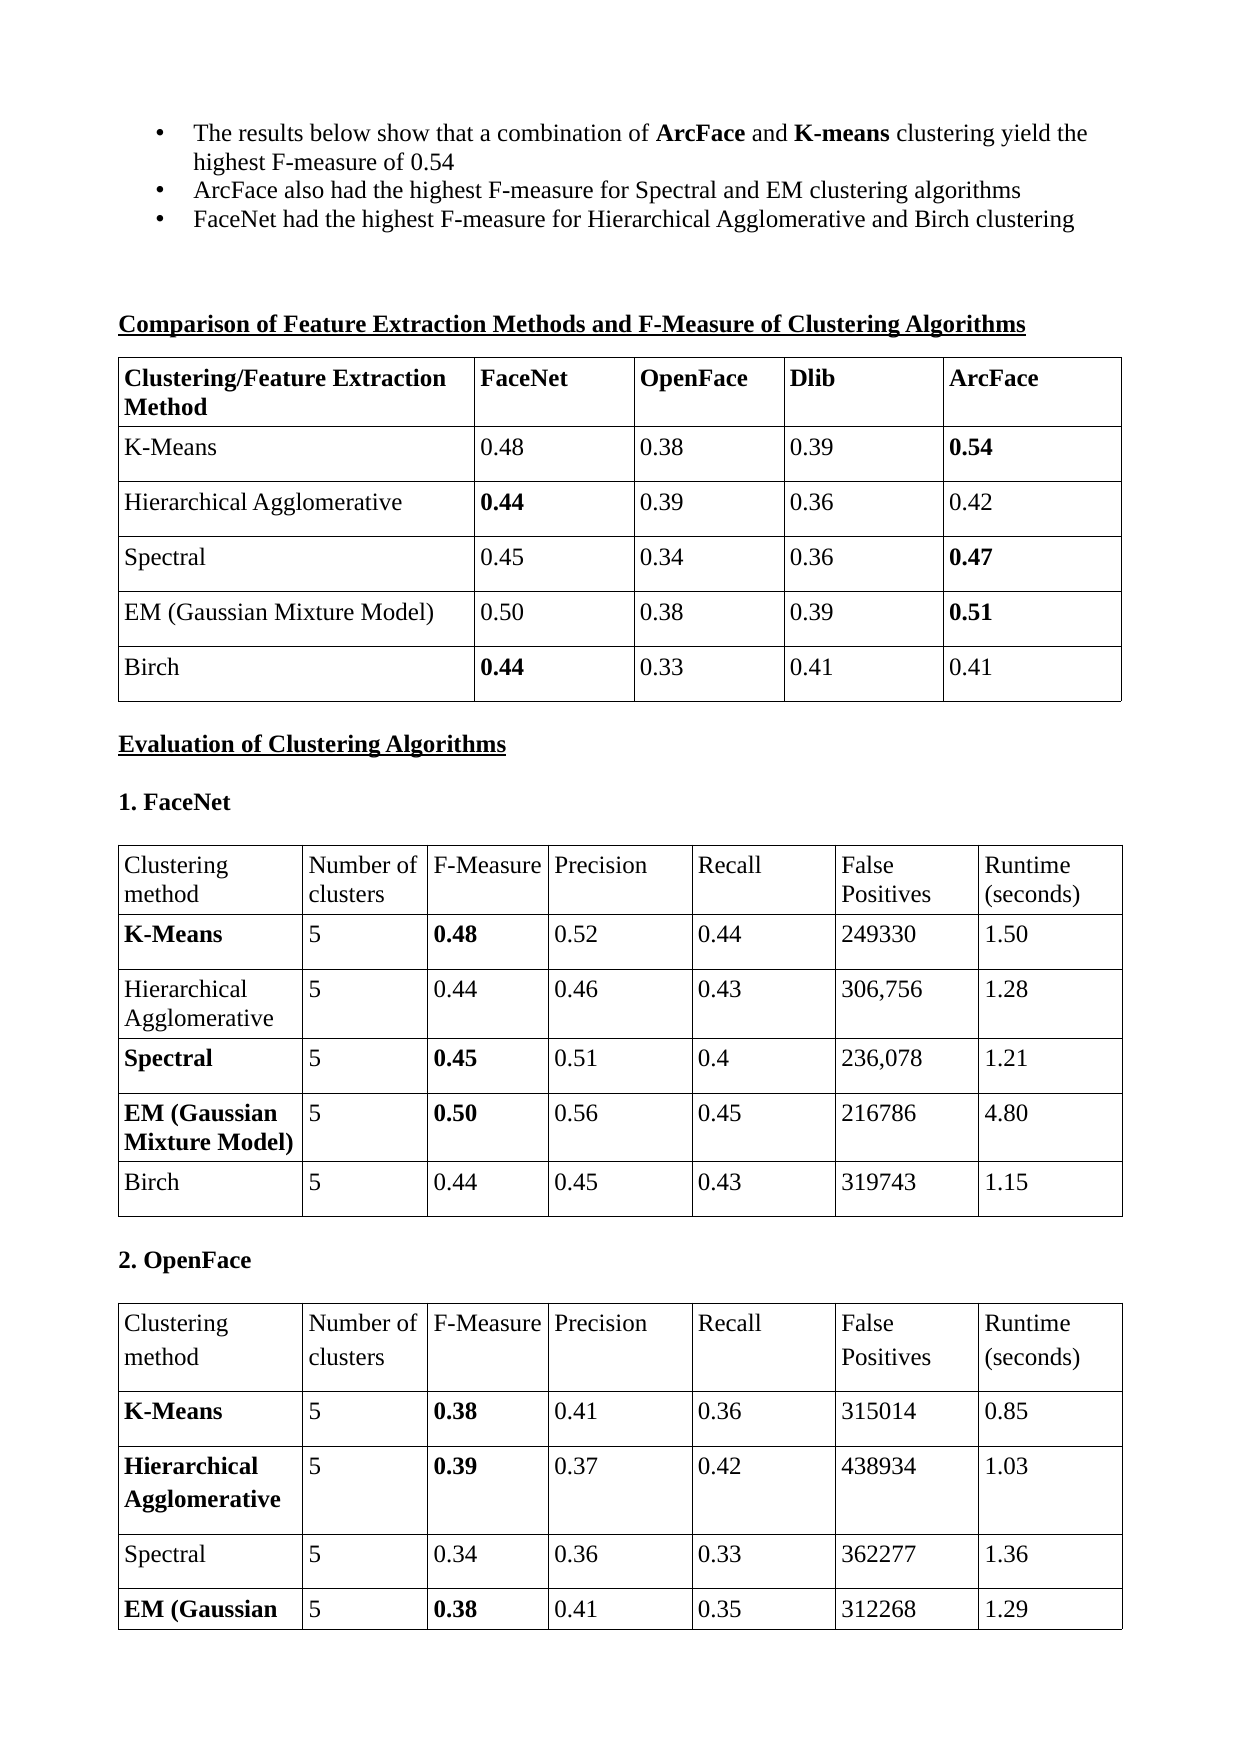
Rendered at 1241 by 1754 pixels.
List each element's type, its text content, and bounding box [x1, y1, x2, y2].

table_cell 0.45 [428, 1039, 548, 1092]
table_cell 5 [303, 915, 427, 968]
table_header Runtime (seconds) [979, 846, 1122, 913]
table_cell 0.33 [635, 647, 784, 701]
table_cell EM (Gaussian Mixture Model) [119, 592, 474, 646]
table_header Number of clusters [303, 1304, 427, 1391]
table_cell 0.38 [635, 592, 784, 646]
table_cell 5 [303, 1094, 427, 1161]
table_cell 0.45 [549, 1162, 692, 1216]
table_cell 0.35 [693, 1589, 835, 1629]
table_cell 0.4 [693, 1039, 835, 1092]
table_header Number of clusters [303, 846, 427, 913]
text 1. FaceNet [118, 787, 1122, 816]
table_cell 249330 [836, 915, 978, 968]
table_cell 0.34 [428, 1535, 548, 1588]
table_cell 0.42 [944, 482, 1121, 536]
table_cell Hierarchical Agglomerative [119, 970, 302, 1037]
table_cell 319743 [836, 1162, 978, 1216]
table_cell 0.44 [475, 482, 634, 536]
table_cell EM (Gaussian [119, 1589, 302, 1629]
text Evaluation of Clustering Algorithms [118, 729, 1122, 758]
table_cell 0.34 [635, 537, 784, 591]
table_header Precision [549, 846, 692, 913]
table_cell 5 [303, 1039, 427, 1092]
table_header Runtime (seconds) [979, 1304, 1122, 1391]
table_cell 0.43 [693, 1162, 835, 1216]
table_header Dlib [785, 358, 943, 426]
table_cell 0.51 [549, 1039, 692, 1092]
table_cell 0.44 [693, 915, 835, 968]
text Comparison of Feature Extraction Methods and F-Measure of Clustering Algorithms [118, 309, 1122, 338]
table_header Clustering method [119, 1304, 302, 1391]
table_cell 0.36 [785, 482, 943, 536]
text 2. OpenFace [118, 1245, 1122, 1274]
table_cell 5 [303, 1447, 427, 1533]
table_cell 0.44 [428, 970, 548, 1037]
table_cell 0.43 [693, 970, 835, 1037]
table_header FaceNet [475, 358, 634, 426]
table_cell Birch [119, 1162, 302, 1216]
table_cell 0.44 [428, 1162, 548, 1216]
table_cell 0.48 [475, 427, 634, 481]
list ArcFace also had the highest F-measure for Spectral and EM clustering algorithms [156, 176, 1122, 204]
table_cell 315014 [836, 1392, 978, 1446]
table_cell 1.15 [979, 1162, 1122, 1216]
table_cell 5 [303, 1535, 427, 1588]
table_cell 0.39 [635, 482, 784, 536]
table_cell 0.54 [944, 427, 1121, 481]
table_cell 236,078 [836, 1039, 978, 1092]
table_cell 0.47 [944, 537, 1121, 591]
table_header Clustering/Feature Extraction Method [119, 358, 474, 426]
table_cell Birch [119, 647, 474, 701]
table_cell 1.28 [979, 970, 1122, 1037]
table_cell 0.39 [785, 592, 943, 646]
table_header False Positives [836, 846, 978, 913]
table_cell 0.38 [635, 427, 784, 481]
table_cell 0.36 [693, 1392, 835, 1446]
table_cell 1.50 [979, 915, 1122, 968]
table_cell 5 [303, 1589, 427, 1629]
table_cell 0.45 [693, 1094, 835, 1161]
table_cell 0.41 [549, 1589, 692, 1629]
table_cell 5 [303, 970, 427, 1037]
table_cell 0.48 [428, 915, 548, 968]
table_header Clustering method [119, 846, 302, 913]
table_cell 0.38 [428, 1392, 548, 1446]
table_header Recall [693, 1304, 835, 1391]
table_cell 0.85 [979, 1392, 1122, 1446]
table_cell 0.41 [549, 1392, 692, 1446]
table_cell Hierarchical Agglomerative [119, 1447, 302, 1533]
table_header ArcFace [944, 358, 1121, 426]
table_header Precision [549, 1304, 692, 1391]
table_cell 312268 [836, 1589, 978, 1629]
table_cell 0.36 [549, 1535, 692, 1588]
table_cell Spectral [119, 537, 474, 591]
table_cell 1.21 [979, 1039, 1122, 1092]
table_cell 0.45 [475, 537, 634, 591]
table_cell 0.41 [785, 647, 943, 701]
table_cell 0.52 [549, 915, 692, 968]
table_cell 0.39 [428, 1447, 548, 1533]
list The results below show that a combination of ArcFace and K-means clustering yield the highest F-measure of 0.54 [156, 118, 1122, 176]
table_cell Spectral [119, 1535, 302, 1588]
table_cell 0.46 [549, 970, 692, 1037]
table_cell K-Means [119, 915, 302, 968]
table_cell 1.36 [979, 1535, 1122, 1588]
table_cell K-Means [119, 1392, 302, 1446]
table_cell 0.39 [785, 427, 943, 481]
table_cell 5 [303, 1162, 427, 1216]
table_cell 0.50 [475, 592, 634, 646]
table_header F-Measure [428, 1304, 548, 1391]
table_cell 0.51 [944, 592, 1121, 646]
table_cell 0.44 [475, 647, 634, 701]
table_header False Positives [836, 1304, 978, 1391]
table_header F-Measure [428, 846, 548, 913]
table_cell 1.29 [979, 1589, 1122, 1629]
table_cell 362277 [836, 1535, 978, 1588]
table_cell Hierarchical Agglomerative [119, 482, 474, 536]
table_cell 216786 [836, 1094, 978, 1161]
table_cell 0.50 [428, 1094, 548, 1161]
table_cell EM (Gaussian Mixture Model) [119, 1094, 302, 1161]
table_cell 4.80 [979, 1094, 1122, 1161]
table_cell 5 [303, 1392, 427, 1446]
table_cell 0.37 [549, 1447, 692, 1533]
table_cell 0.33 [693, 1535, 835, 1588]
list FaceNet had the highest F-measure for Hierarchical Agglomerative and Birch clustering [156, 204, 1122, 233]
table_cell 306,756 [836, 970, 978, 1037]
table_cell K-Means [119, 427, 474, 481]
table_cell 0.42 [693, 1447, 835, 1533]
table_cell 1.03 [979, 1447, 1122, 1533]
table_cell 0.56 [549, 1094, 692, 1161]
table_cell 0.41 [944, 647, 1121, 701]
table_header OpenFace [635, 358, 784, 426]
table_cell 0.36 [785, 537, 943, 591]
table_cell Spectral [119, 1039, 302, 1092]
table_header Recall [693, 846, 835, 913]
table_cell 438934 [836, 1447, 978, 1533]
table_cell 0.38 [428, 1589, 548, 1629]
